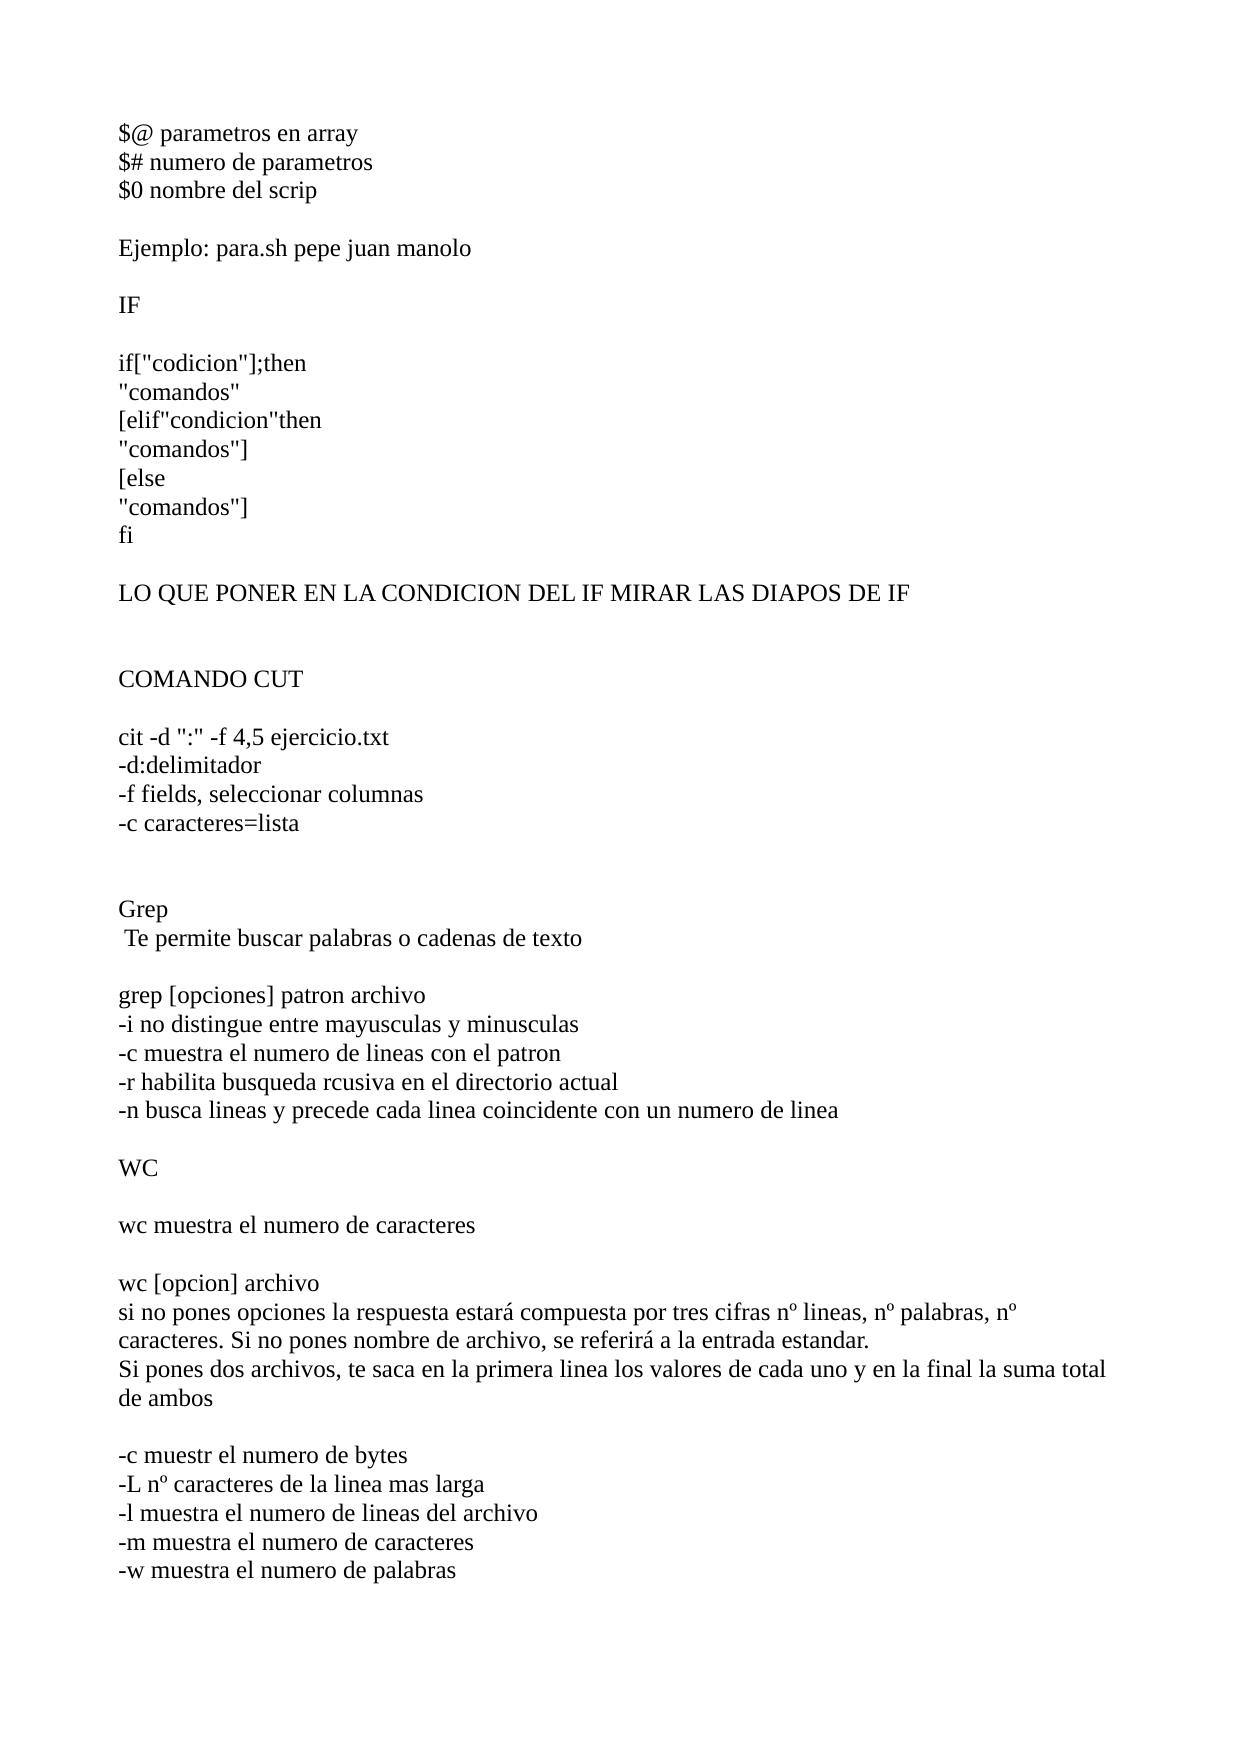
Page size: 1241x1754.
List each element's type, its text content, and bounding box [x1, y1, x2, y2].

text si no pones opciones la respuesta estará compuesta por tres cifras nº lineas, nº palabras, nº caracteres. Si no pones nombre de archivo, se referirá a la entrada estandar. [118, 1297, 1122, 1354]
text -l muestra el numero de lineas del archivo [118, 1498, 1122, 1527]
text $# numero de parametros [118, 147, 1122, 176]
text wc muestra el numero de caracteres [118, 1211, 1122, 1239]
text $@ parametros en array [118, 118, 1122, 147]
text wc [opcion] archivo [118, 1268, 1122, 1297]
text -c caracteres=lista [118, 808, 1122, 837]
text COMANDO CUT [118, 664, 1122, 693]
text -w muestra el numero de palabras [118, 1556, 1122, 1584]
text [else [118, 463, 1122, 492]
text Ejemplo: para.sh pepe juan manolo [118, 233, 1122, 262]
text grep [opciones] patron archivo [118, 981, 1122, 1009]
text -n busca lineas y precede cada linea coincidente con un numero de linea [118, 1096, 1122, 1124]
text Si pones dos archivos, te saca en la primera linea los valores de cada uno y en la final la suma total de ambos [118, 1354, 1122, 1412]
text Grep [118, 894, 1122, 923]
text if["codicion"];then [118, 348, 1122, 377]
text -d:delimitador [118, 751, 1122, 779]
text -i no distingue entre mayusculas y minusculas [118, 1009, 1122, 1038]
text Te permite buscar palabras o cadenas de texto [118, 923, 1122, 952]
text -c muestra el numero de lineas con el patron [118, 1038, 1122, 1067]
text cit -d ":" -f 4,5 ejercicio.txt [118, 722, 1122, 751]
text -f fields, seleccionar columnas [118, 779, 1122, 808]
text WC [118, 1153, 1122, 1182]
text $0 nombre del scrip [118, 176, 1122, 204]
text -m muestra el numero de caracteres [118, 1527, 1122, 1556]
text fi [118, 521, 1122, 549]
text -c muestr el numero de bytes [118, 1441, 1122, 1469]
text "comandos"] [118, 434, 1122, 463]
text -r habilita busqueda rcusiva en el directorio actual [118, 1067, 1122, 1096]
text "comandos"] [118, 492, 1122, 521]
text "comandos" [118, 377, 1122, 406]
text IF [118, 291, 1122, 319]
text LO QUE PONER EN LA CONDICION DEL IF MIRAR LAS DIAPOS DE IF [118, 578, 1122, 607]
text [elif"condicion"then [118, 406, 1122, 434]
text -L nº caracteres de la linea mas larga [118, 1469, 1122, 1498]
